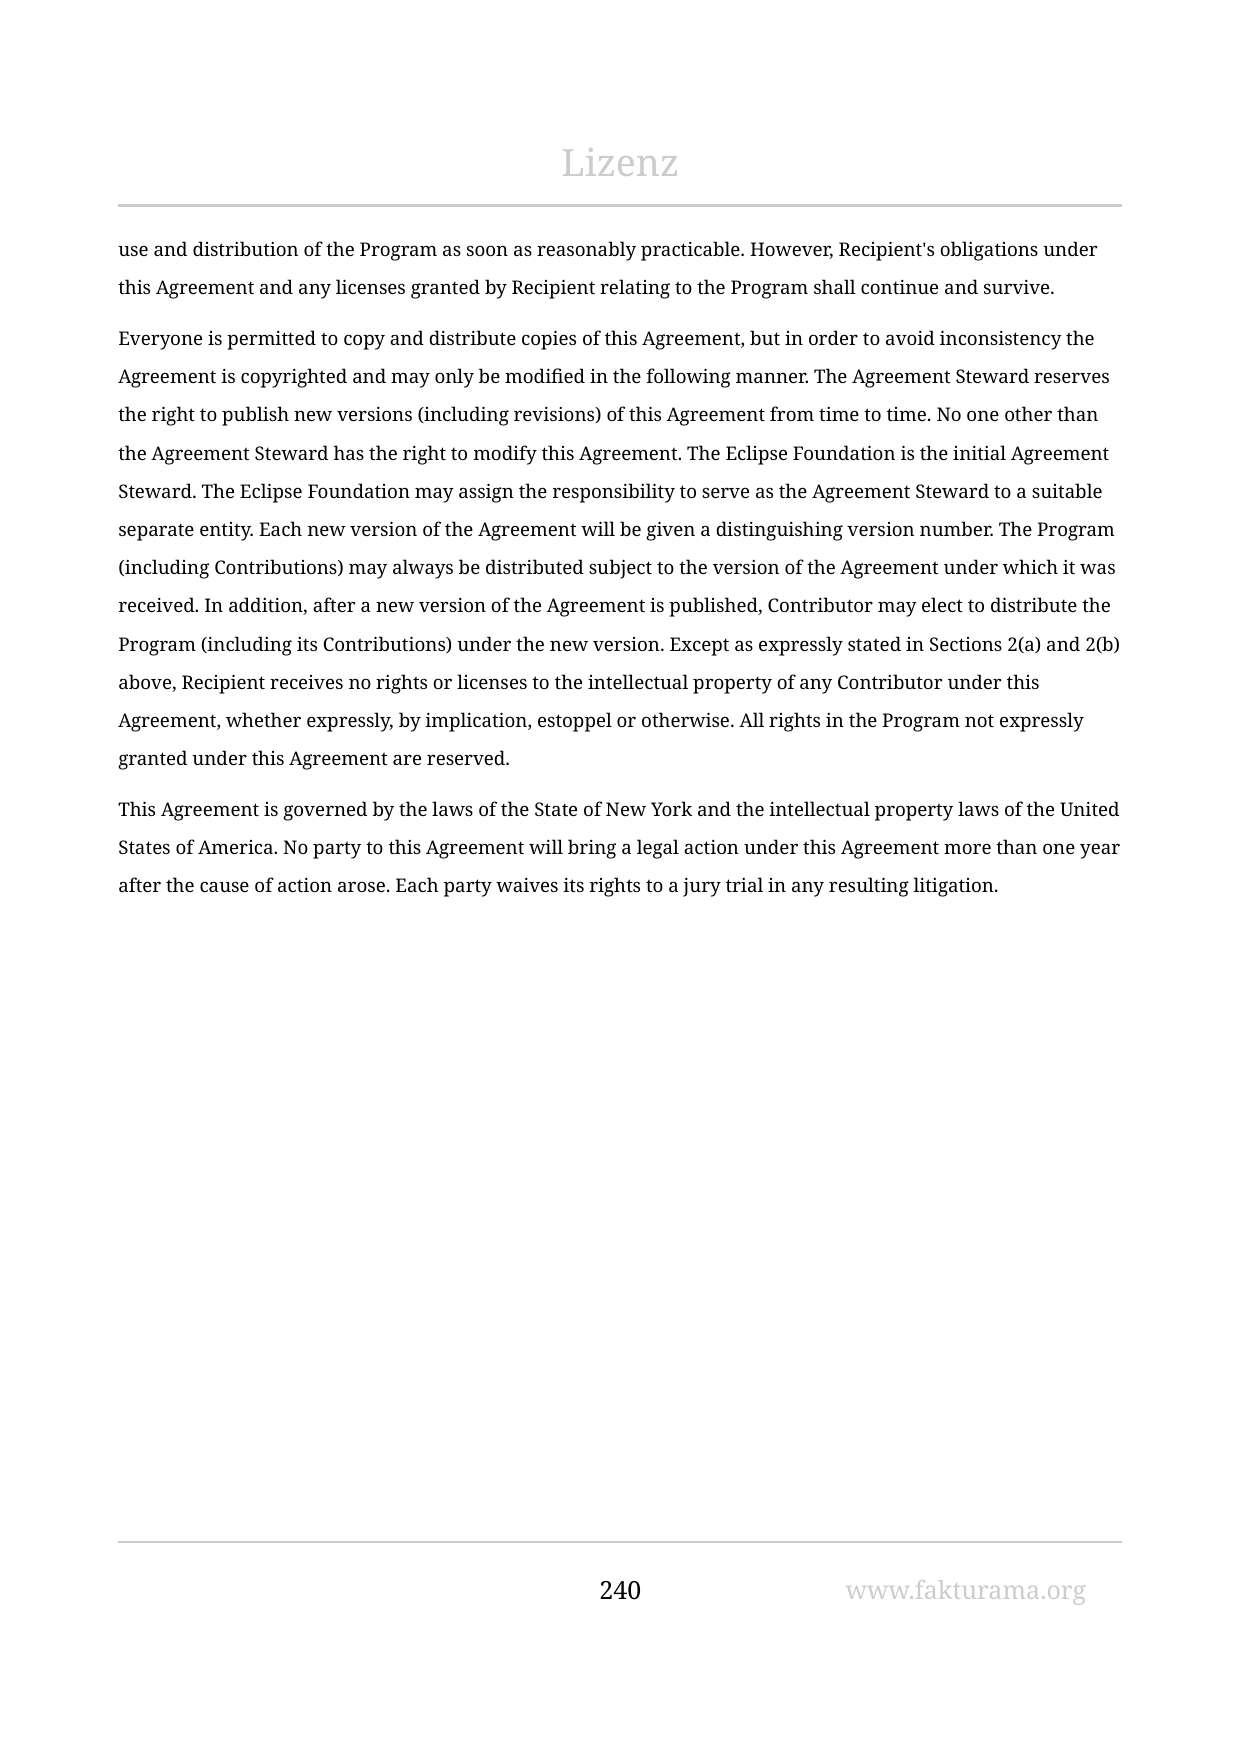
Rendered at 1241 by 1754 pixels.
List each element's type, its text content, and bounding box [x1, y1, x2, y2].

text This Agreement is governed by the laws of the State of New York and the intellectual property laws of the United States of America. No party to this Agreement will bring a legal action under this Agreement more than one year after the cause of action arose. Each party waives its rights to a jury trial in any resulting litigation. [118, 796, 1122, 898]
text use and distribution of the Program as soon as reasonably practicable. However, Recipient's obligations under this Agreement and any licenses granted by Recipient relating to the Program shall continue and survive. [118, 236, 1122, 300]
text Everyone is permitted to copy and distribute copies of this Agreement, but in order to avoid inconsistency the Agreement is copyrighted and may only be modified in the following manner. The Agreement Steward reserves the right to publish new versions (including revisions) of this Agreement from time to time. No one other than the Agreement Steward has the right to modify this Agreement. The Eclipse Foundation is the initial Agreement Steward. The Eclipse Foundation may assign the responsibility to serve as the Agreement Steward to a suitable separate entity. Each new version of the Agreement will be given a distinguishing version number. The Program (including Contributions) may always be distributed subject to the version of the Agreement under which it was received. In addition, after a new version of the Agreement is published, Contributor may elect to distribute the Program (including its Contributions) under the new version. Except as expressly stated in Sections 2(a) and 2(b) above, Recipient receives no rights or licenses to the intellectual property of any Contributor under this Agreement, whether expressly, by implication, estoppel or otherwise. All rights in the Program not expressly granted under this Agreement are reserved. [118, 325, 1122, 771]
